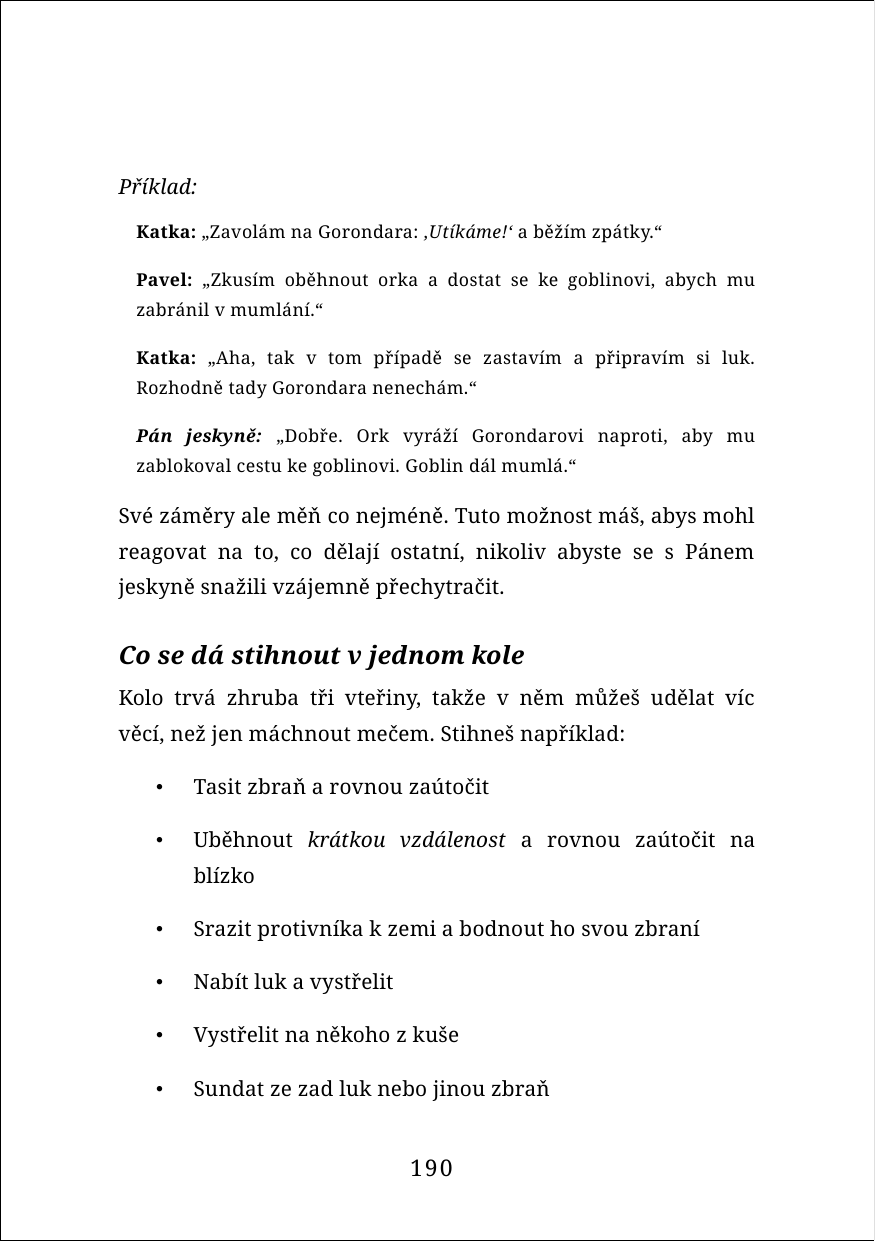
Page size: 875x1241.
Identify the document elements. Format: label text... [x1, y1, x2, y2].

text Kolo trvá zhruba tři vteřiny, takže v něm můžeš udělat víc věcí, než jen máchnout mečem. Stihneš například: [118, 683, 756, 747]
list Sundat ze zad luk nebo jinou zbraň [156, 1074, 756, 1102]
list Vystřelit na někoho z kuše [156, 1020, 756, 1049]
subtitle Co se dá stihnout v jednom kole [118, 637, 756, 671]
list Uběhnout krátkou vzdálenost a rovnou zaútočit na blízko [156, 825, 756, 889]
list Tasit zbraň a rovnou zaútočit [156, 772, 756, 800]
text Katka: „Aha, tak v tom případě se zastavím a připravím si luk. Rozhodně tady Gorondara nenechám.“ [136, 345, 756, 399]
text Katka: „Zavolám na Gorondara: ‚Utíkáme!‘ a běžím zpátky.“ [136, 219, 756, 243]
text Pavel: „Zkusím oběhnout orka a dostat se ke goblinovi, abych mu zabránil v mumlání.“ [136, 267, 756, 321]
text Příklad: [118, 172, 756, 200]
text Pán jeskyně: „Dobře. Ork vyráží Gorondarovi naproti, aby mu zablokoval cestu ke goblinovi. Goblin dál mumlá.“ [136, 423, 756, 478]
list Nabít luk a vystřelit [156, 967, 756, 996]
text Své záměry ale měň co nejméně. Tuto možnost máš, abys mohl reagovat na to, co dělají ostatní, nikoliv abyste se s Pánem jeskyně snažili vzájemně přechytračit. [118, 501, 756, 601]
list Srazit protivníka k zemi a bodnout ho svou zbraní [156, 914, 756, 942]
